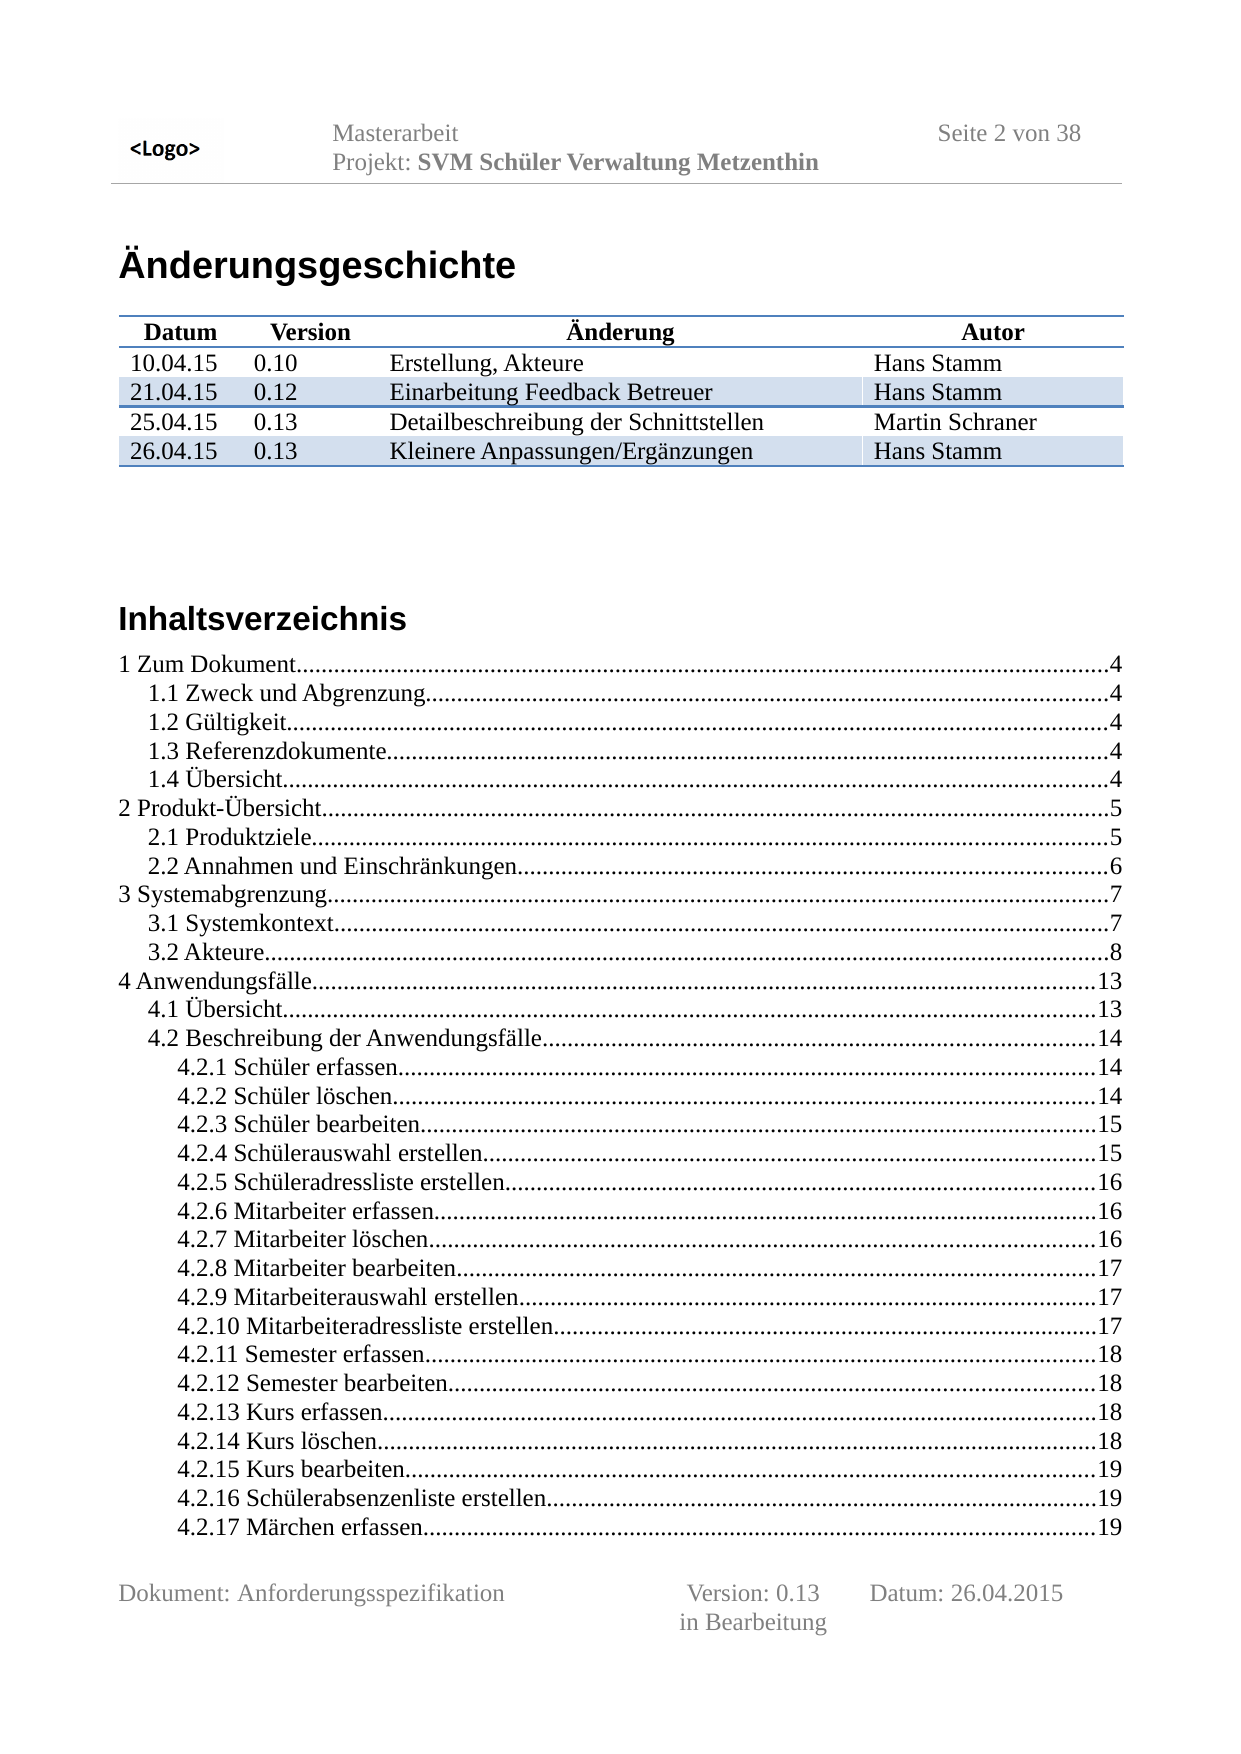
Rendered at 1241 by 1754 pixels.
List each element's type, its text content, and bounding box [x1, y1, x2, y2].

text 4.2.6 Mitarbeiter erfassen 16 [177, 1196, 1122, 1224]
picture [118, 118, 224, 183]
subtitle Inhaltsverzeichnis [118, 598, 1122, 637]
table_header Datum [119, 317, 242, 346]
text 3.1 Systemkontext 7 [148, 908, 1122, 937]
text 4.2.4 Schülerauswahl erstellen 15 [177, 1138, 1122, 1167]
table_cell Hans Stamm [863, 436, 1123, 465]
text 4.2.14 Kurs löschen 18 [177, 1426, 1122, 1454]
table_cell 26.04.15 [119, 436, 242, 465]
table_cell Hans Stamm [863, 377, 1123, 405]
text 1.1 Zweck und Abgrenzung 4 [148, 678, 1122, 707]
table_cell 0.10 [242, 348, 378, 377]
text 3 Systemabgrenzung 7 [118, 879, 1122, 908]
table_cell 21.04.15 [119, 377, 242, 405]
text Änderungsgeschichte [118, 242, 1122, 286]
table_cell 0.13 [242, 436, 378, 465]
text 4.2.16 Schülerabsenzenliste erstellen 19 [177, 1483, 1122, 1512]
table_cell 10.04.15 [119, 348, 242, 377]
table_cell Einarbeitung Feedback Betreuer [378, 377, 862, 405]
table_cell 0.13 [242, 408, 378, 436]
text 3.2 Akteure 8 [148, 937, 1122, 966]
table_cell 25.04.15 [119, 408, 242, 436]
table_cell Erstellung, Akteure [378, 348, 862, 377]
text 4.2.5 Schüleradressliste erstellen 16 [177, 1167, 1122, 1196]
text 1.3 Referenzdokumente 4 [148, 736, 1122, 764]
table_cell Detailbeschreibung der Schnittstellen [378, 408, 862, 436]
text 4.2.15 Kurs bearbeiten 19 [177, 1454, 1122, 1483]
text 4.1 Übersicht 13 [148, 994, 1122, 1023]
text 4.2.7 Mitarbeiter löschen 16 [177, 1224, 1122, 1253]
text 2.1 Produktziele 5 [148, 822, 1122, 851]
text 4.2 Beschreibung der Anwendungsfälle 14 [148, 1023, 1122, 1052]
table_cell 0.12 [242, 377, 378, 405]
text 4.2.8 Mitarbeiter bearbeiten 17 [177, 1253, 1122, 1282]
table_cell Hans Stamm [863, 348, 1123, 377]
text 4.2.12 Semester bearbeiten 18 [177, 1368, 1122, 1397]
text 4.2.10 Mitarbeiteradressliste erstellen 17 [177, 1311, 1122, 1339]
text 4.2.3 Schüler bearbeiten 15 [177, 1109, 1122, 1138]
text 4.2.2 Schüler löschen 14 [177, 1081, 1122, 1109]
text 2 Produkt-Übersicht 5 [118, 793, 1122, 822]
table_cell Martin Schraner [863, 408, 1123, 436]
text 4.2.1 Schüler erfassen 14 [177, 1052, 1122, 1081]
table_header Version [242, 317, 378, 346]
text 2.2 Annahmen und Einschränkungen 6 [148, 851, 1122, 879]
text 4.2.11 Semester erfassen 18 [177, 1339, 1122, 1368]
text 4.2.9 Mitarbeiterauswahl erstellen 17 [177, 1282, 1122, 1311]
text 4.2.13 Kurs erfassen 18 [177, 1397, 1122, 1426]
text 1 Zum Dokument 4 [118, 649, 1122, 678]
text 4.2.17 Märchen erfassen 19 [177, 1512, 1122, 1541]
text 1.4 Übersicht 4 [148, 764, 1122, 793]
table_header Autor [863, 317, 1123, 346]
table_cell Kleinere Anpassungen/Ergänzungen [378, 436, 862, 465]
text 1.2 Gültigkeit 4 [148, 707, 1122, 736]
text 4 Anwendungsfälle 13 [118, 966, 1122, 994]
table_header Änderung [378, 317, 862, 346]
